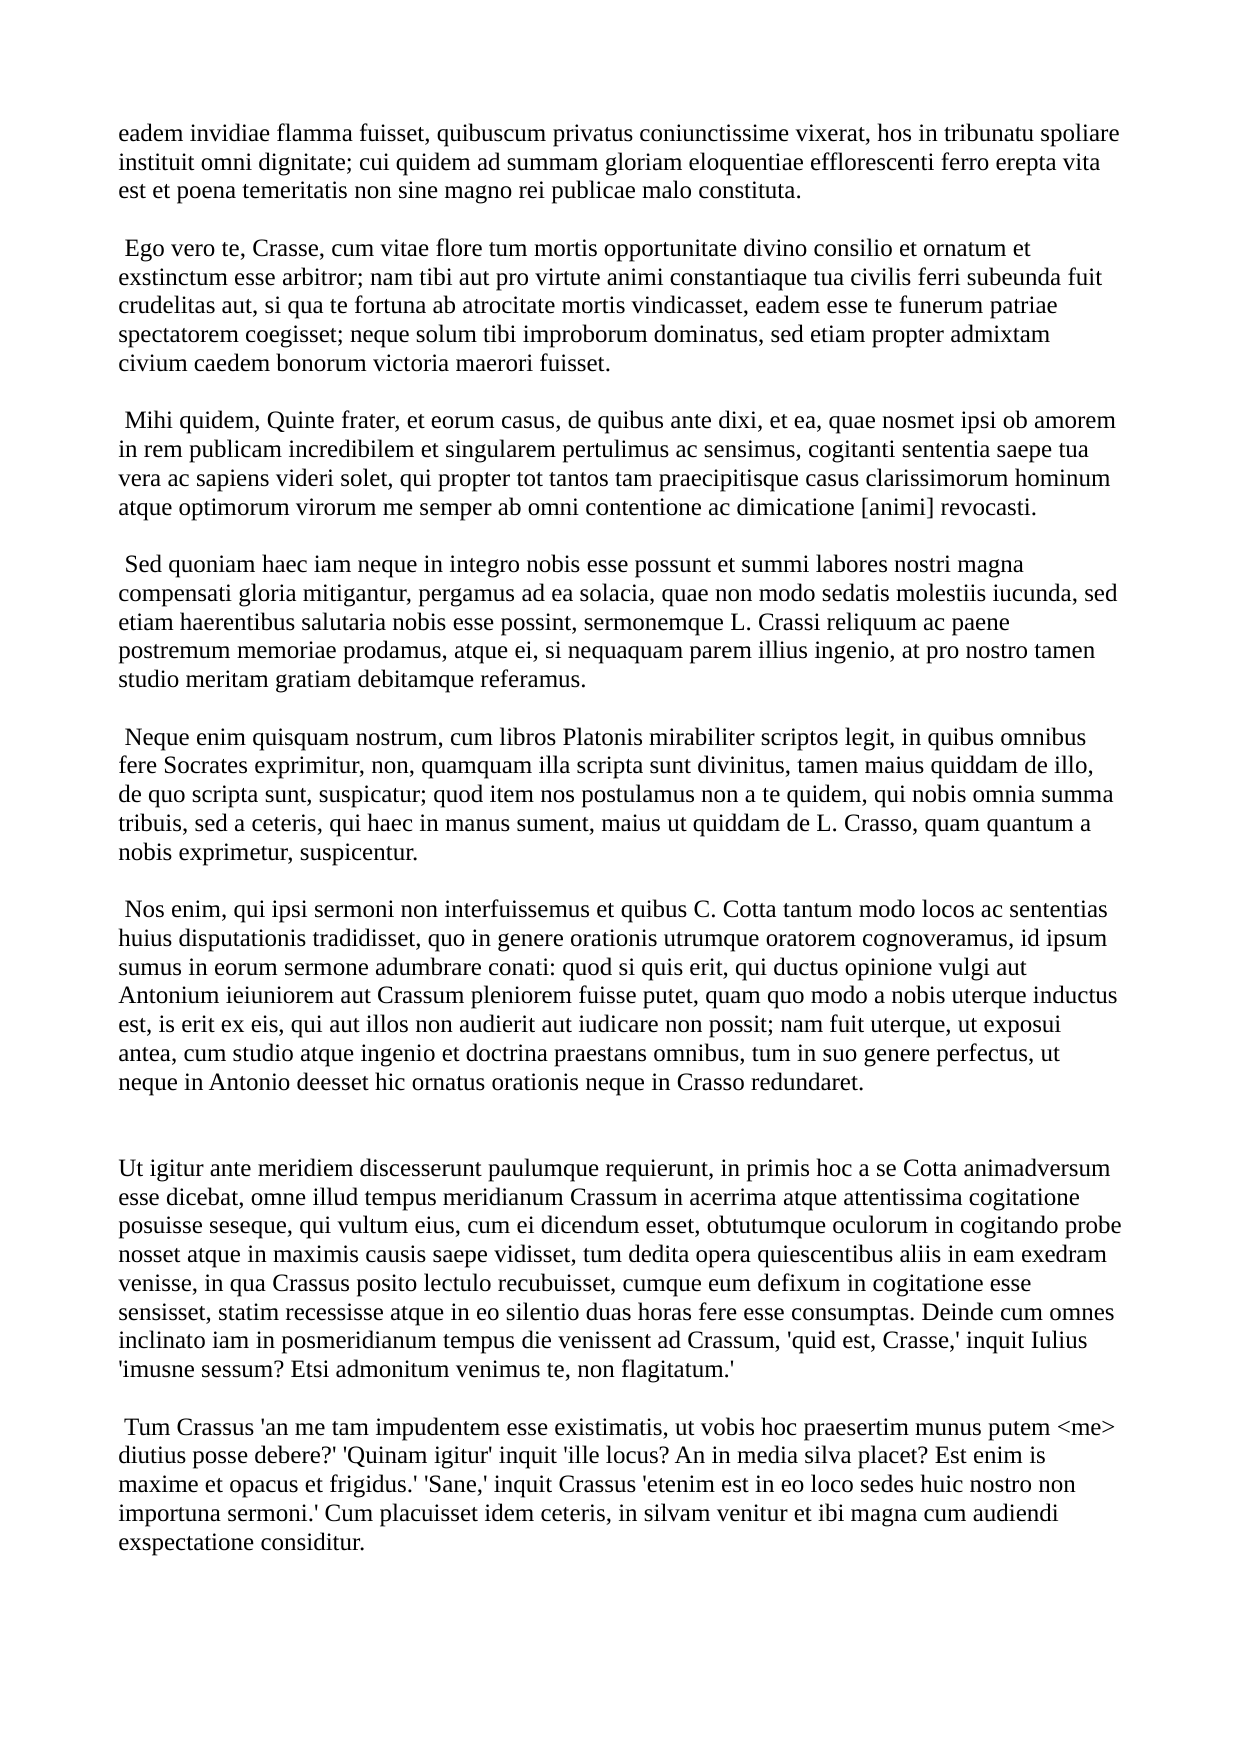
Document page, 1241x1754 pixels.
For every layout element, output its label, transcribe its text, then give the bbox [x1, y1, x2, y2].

text Neque enim quisquam nostrum, cum libros Platonis mirabiliter scriptos legit, in quibus omnibus fere Socrates exprimitur, non, quamquam illa scripta sunt divinitus, tamen maius quiddam de illo, de quo scripta sunt, suspicatur; quod item nos postulamus non a te quidem, qui nobis omnia summa tribuis, sed a ceteris, qui haec in manus sument, maius ut quiddam de L. Crasso, quam quantum a nobis exprimetur, suspicentur. [118, 722, 1122, 866]
text Ego vero te, Crasse, cum vitae flore tum mortis opportunitate divino consilio et ornatum et exstinctum esse arbitror; nam tibi aut pro virtute animi constantiaque tua civilis ferri subeunda fuit crudelitas aut, si qua te fortuna ab atrocitate mortis vindicasset, eadem esse te funerum patriae spectatorem coegisset; neque solum tibi improborum dominatus, sed etiam propter admixtam civium caedem bonorum victoria maerori fuisset. [118, 233, 1122, 377]
text Ut igitur ante meridiem discesserunt paulumque requierunt, in primis hoc a se Cotta animadversum esse dicebat, omne illud tempus meridianum Crassum in acerrima atque attentissima cogitatione posuisse seseque, qui vultum eius, cum ei dicendum esset, obtutumque oculorum in cogitando probe nosset atque in maximis causis saepe vidisset, tum dedita opera quiescentibus aliis in eam exedram venisse, in qua Crassus posito lectulo recubuisset, cumque eum defixum in cogitatione esse sensisset, statim recessisse atque in eo silentio duas horas fere esse consumptas. Deinde cum omnes inclinato iam in posmeridianum tempus die venissent ad Crassum, 'quid est, Crasse,' inquit Iulius 'imusne sessum? Etsi admonitum venimus te, non flagitatum.' [118, 1153, 1122, 1383]
text eadem invidiae flamma fuisset, quibuscum privatus coniunctissime vixerat, hos in tribunatu spoliare instituit omni dignitate; cui quidem ad summam gloriam eloquentiae efflorescenti ferro erepta vita est et poena temeritatis non sine magno rei publicae malo constituta. [118, 118, 1122, 204]
text Mihi quidem, Quinte frater, et eorum casus, de quibus ante dixi, et ea, quae nosmet ipsi ob amorem in rem publicam incredibilem et singularem pertulimus ac sensimus, cogitanti sententia saepe tua vera ac sapiens videri solet, qui propter tot tantos tam praecipitisque casus clarissimorum hominum atque optimorum virorum me semper ab omni contentione ac dimicatione [animi] revocasti. [118, 406, 1122, 521]
text Sed quoniam haec iam neque in integro nobis esse possunt et summi labores nostri magna compensati gloria mitigantur, pergamus ad ea solacia, quae non modo sedatis molestiis iucunda, sed etiam haerentibus salutaria nobis esse possint, sermonemque L. Crassi reliquum ac paene postremum memoriae prodamus, atque ei, si nequaquam parem illius ingenio, at pro nostro tamen studio meritam gratiam debitamque referamus. [118, 549, 1122, 693]
text Tum Crassus 'an me tam impudentem esse existimatis, ut vobis hoc praesertim munus putem <me> diutius posse debere?' 'Quinam igitur' inquit 'ille locus? An in media silva placet? Est enim is maxime et opacus et frigidus.' 'Sane,' inquit Crassus 'etenim est in eo loco sedes huic nostro non importuna sermoni.' Cum placuisset idem ceteris, in silvam venitur et ibi magna cum audiendi exspectatione considitur. [118, 1412, 1122, 1556]
text Nos enim, qui ipsi sermoni non interfuissemus et quibus C. Cotta tantum modo locos ac sententias huius disputationis tradidisset, quo in genere orationis utrumque oratorem cognoveramus, id ipsum sumus in eorum sermone adumbrare conati: quod si quis erit, qui ductus opinione vulgi aut Antonium ieiuniorem aut Crassum pleniorem fuisse putet, quam quo modo a nobis uterque inductus est, is erit ex eis, qui aut illos non audierit aut iudicare non possit; nam fuit uterque, ut exposui antea, cum studio atque ingenio et doctrina praestans omnibus, tum in suo genere perfectus, ut neque in Antonio deesset hic ornatus orationis neque in Crasso redundaret. [118, 894, 1122, 1096]
